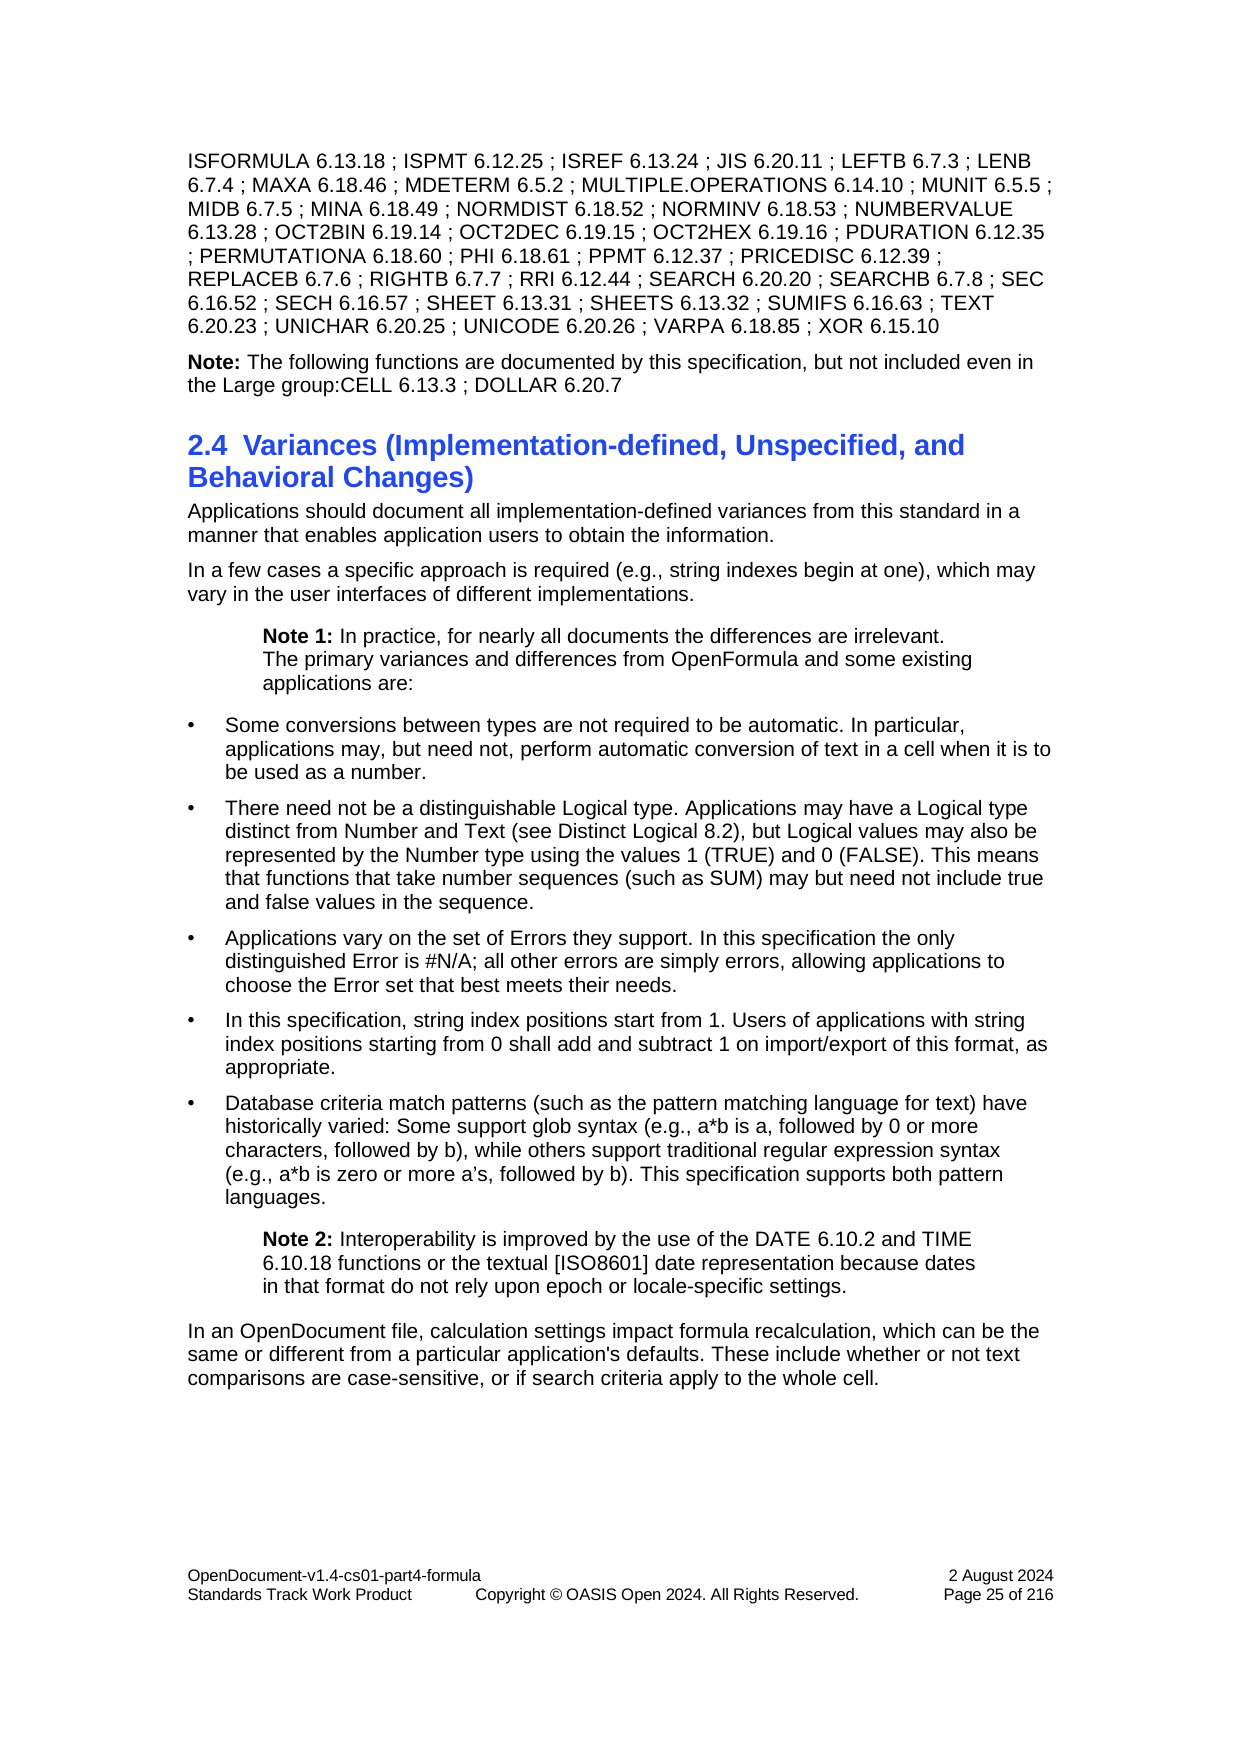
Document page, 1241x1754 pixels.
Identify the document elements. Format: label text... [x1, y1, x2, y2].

text Applications should document all implementation-defined variances from this standard in a manner that enables application users to obtain the information. [187, 499, 1053, 547]
list In this specification, string index positions start from 1. Users of applications with string index positions starting from 0 shall add and subtract 1 on import/export of this format, as appropriate. [187, 1009, 1053, 1079]
text Note: The following functions are documented by this specification, but not included even in the Large group:CELL 6.13.3 ; DOLLAR 6.20.7 [187, 350, 1053, 397]
text Note 2: Interoperability is improved by the use of the DATE 6.10.2 and TIME 6.10.18 functions or the textual [ISO8601] date representation because dates in that format do not rely upon epoch or locale-specific settings. [262, 1228, 978, 1298]
subtitle Variances (Implementation-defined, Unspecified, and Behavioral Changes) [187, 428, 1053, 493]
text Note 1: In practice, for nearly all documents the differences are irrelevant. The primary variances and differences from OpenFormula and some existing applications are: [262, 624, 978, 695]
text ISFORMULA 6.13.18 ; ISPMT 6.12.25 ; ISREF 6.13.24 ; JIS 6.20.11 ; LEFTB 6.7.3 ; LENB 6.7.4 ; MAXA 6.18.46 ; MDETERM 6.5.2 ; MULTIPLE.OPERATIONS 6.14.10 ; MUNIT 6.5.5 ; MIDB 6.7.5 ; MINA 6.18.49 ; NORMDIST 6.18.52 ; NORMINV 6.18.53 ; NUMBERVALUE 6.13.28 ; OCT2BIN 6.19.14 ; OCT2DEC 6.19.15 ; OCT2HEX 6.19.16 ; PDURATION 6.12.35 ; PERMUTATIONA 6.18.60 ; PHI 6.18.61 ; PPMT 6.12.37 ; PRICEDISC 6.12.39 ; REPLACEB 6.7.6 ; RIGHTB 6.7.7 ; RRI 6.12.44 ; SEARCH 6.20.20 ; SEARCHB 6.7.8 ; SEC 6.16.52 ; SECH 6.16.57 ; SHEET 6.13.31 ; SHEETS 6.13.32 ; SUMIFS 6.16.63 ; TEXT 6.20.23 ; UNICHAR 6.20.25 ; UNICODE 6.20.26 ; VARPA 6.18.85 ; XOR 6.15.10 [187, 150, 1053, 338]
list There need not be a distinguishable Logical type. Applications may have a Logical type distinct from Number and Text (see Distinct Logical 8.2), but Logical values may also be represented by the Number type using the values 1 (TRUE) and 0 (FALSE). This means that functions that take number sequences (such as SUM) may but need not include true and false values in the sequence. [187, 796, 1053, 914]
list Database criteria match patterns (such as the pattern matching language for text) have historically varied: Some support glob syntax (e.g., a*b is a, followed by 0 or more characters, followed by b), while others support traditional regular expression syntax (e.g., a*b is zero or more a’s, followed by b). This specification supports both pattern languages. [187, 1091, 1053, 1209]
text In a few cases a specific approach is required (e.g., string indexes begin at one), which may vary in the user interfaces of different implementations. [187, 559, 1053, 606]
text In an OpenDocument file, calculation settings impact formula recalculation, which can be the same or different from a particular application's defaults. These include whether or not text comparisons are case-sensitive, or if search criteria apply to the whole cell. [187, 1319, 1053, 1390]
list Applications vary on the set of Errors they support. In this specification the only distinguished Error is #N/A; all other errors are simply errors, allowing applications to choose the Error set that best meets their needs. [187, 926, 1053, 997]
list Some conversions between types are not required to be automatic. In particular, applications may, but need not, perform automatic conversion of text in a cell when it is to be used as a number. [187, 713, 1053, 784]
